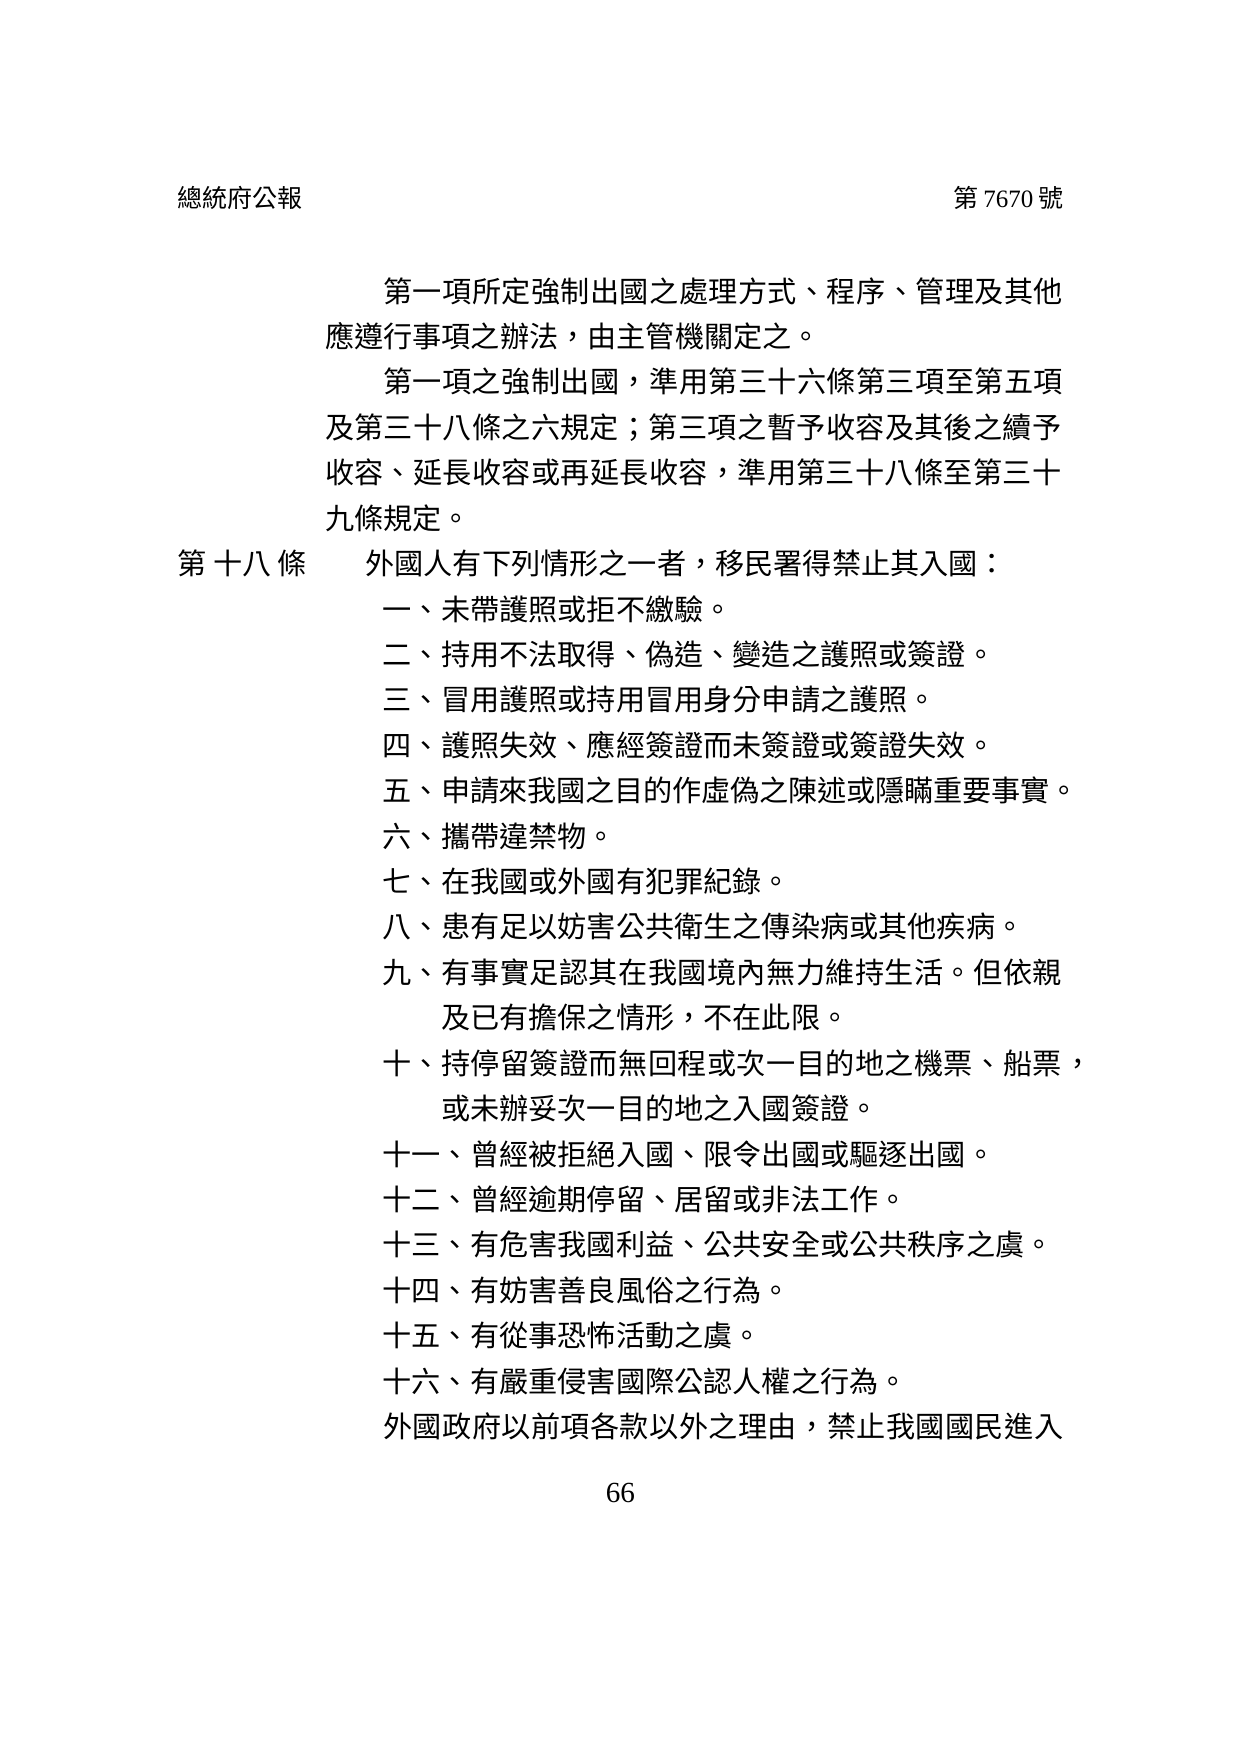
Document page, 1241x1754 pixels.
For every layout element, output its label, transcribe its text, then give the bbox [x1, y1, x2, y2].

text 五、 申請來我國之目的作虛偽之陳述或隱瞞重要事實。 [382, 765, 1063, 811]
text 十二、 曾經逾期停留、居留或非法工作。 [382, 1174, 1063, 1219]
text 十五、 有從事恐怖活動之虞。 [382, 1310, 1063, 1356]
text 七、 在我國或外國有犯罪紀錄。 [382, 856, 1063, 902]
text 十三、 有危害我國利益、公共安全或公共秩序之虞。 [382, 1219, 1063, 1265]
text 十一、 曾經被拒絕入國、限令出國或驅逐出國。 [382, 1129, 1063, 1174]
text 十、 持停留簽證而無回程或次一目的地之機票、船票，或未辦妥次一目的地之入國簽證。 [382, 1038, 1063, 1129]
text 十六、 有嚴重侵害國際公認人權之行為。 [382, 1356, 1063, 1401]
text 外國政府以前項各款以外之理由，禁止我國國民進入 [325, 1401, 1063, 1447]
text 三、 冒用護照或持用冒用身分申請之護照。 [382, 674, 1063, 720]
text 第一項之強制出國，準用第三十六條第三項至第五項及第三十八條之六規定；第三項之暫予收容及其後之續予收容、延長收容或再延長收容，準用第三十八條至第三十九條規定。 [325, 357, 1063, 538]
text 八、 患有足以妨害公共衛生之傳染病或其他疾病。 [382, 902, 1063, 947]
text 第一項所定強制出國之處理方式、程序、管理及其他應遵行事項之辦法，由主管機關定之。 [325, 266, 1063, 357]
text 十四、 有妨害善良風俗之行為。 [382, 1265, 1063, 1310]
text 九、 有事實足認其在我國境內無力維持生活。但依親及已有擔保之情形，不在此限。 [382, 947, 1063, 1038]
text 第 十八 條 外國人有下列情形之一者，移民署得禁止其入國： [177, 538, 1063, 584]
text 四、 護照失效、應經簽證而未簽證或簽證失效。 [382, 720, 1063, 765]
text 六、 攜帶違禁物。 [382, 811, 1063, 856]
text 一、 未帶護照或拒不繳驗。 [382, 584, 1063, 629]
text 二、 持用不法取得、偽造、變造之護照或簽證。 [382, 629, 1063, 674]
